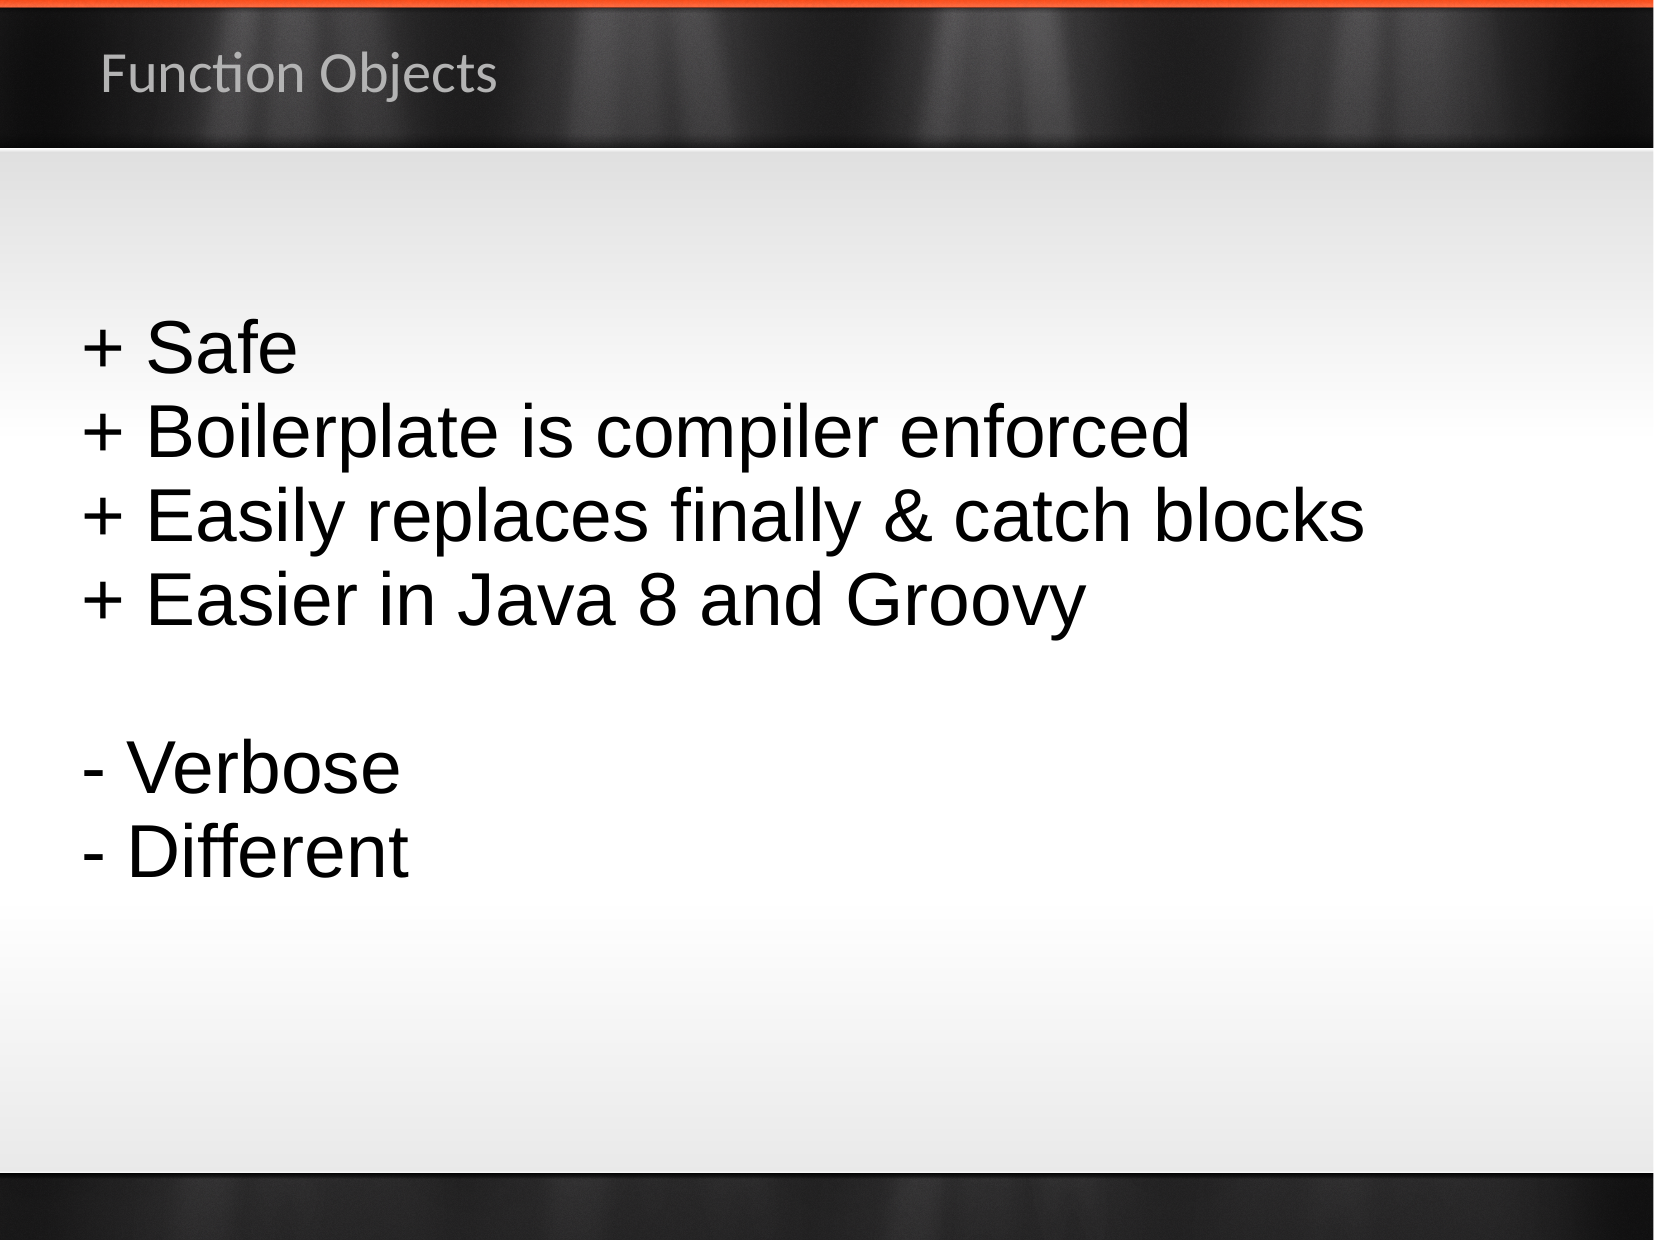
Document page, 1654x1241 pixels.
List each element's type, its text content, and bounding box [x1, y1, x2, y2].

picture [0, 0, 1654, 1240]
text_box + Safe + Boilerplate is compiler enforced + Easily replaces finally & catch blocks + Easier in Java 8 and Groovy - Verbose - Different [80, 305, 1570, 1125]
title Function Objects [100, 6, 1589, 151]
